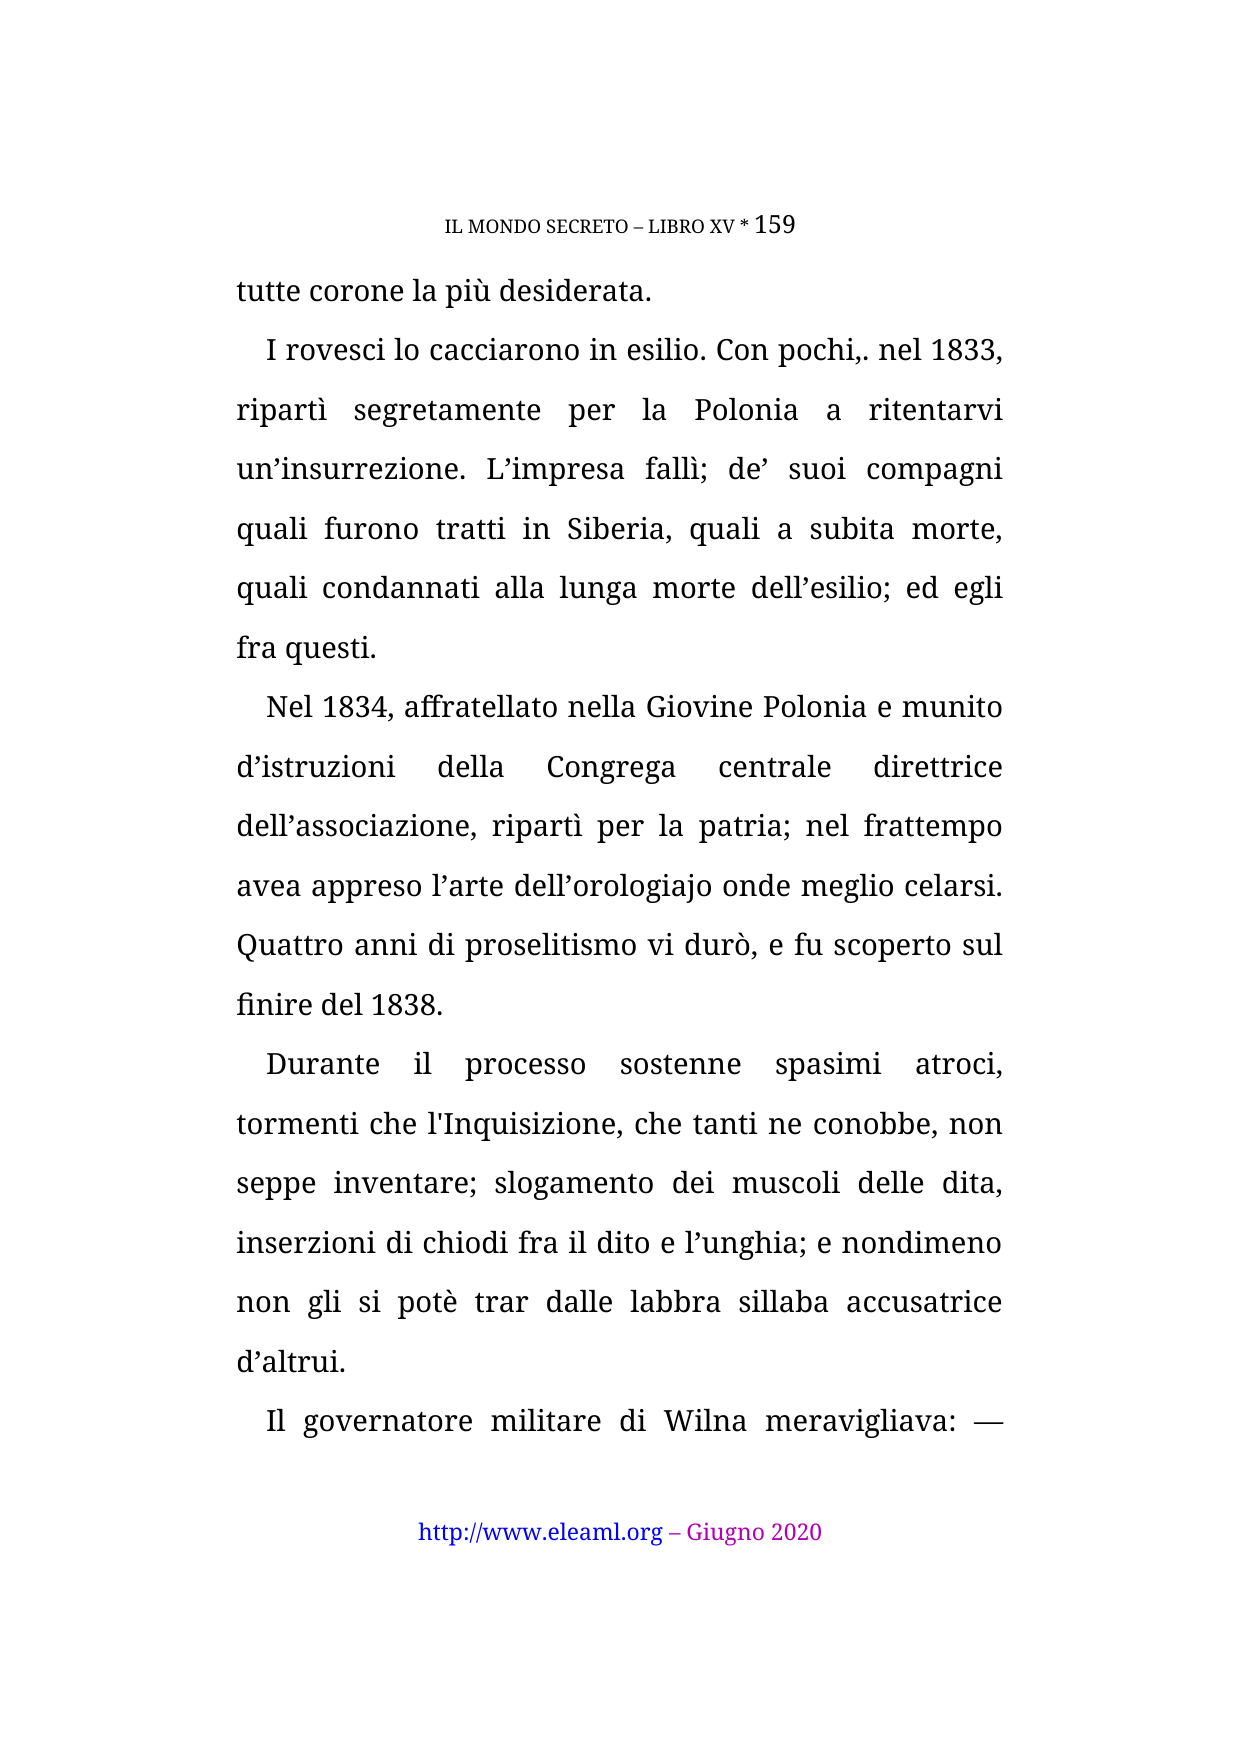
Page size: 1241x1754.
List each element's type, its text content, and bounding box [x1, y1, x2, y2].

text Il governatore militare di Wilna meravigliava: — [236, 1400, 1004, 1440]
text tutte corone la più desiderata. [236, 270, 1004, 310]
text Durante il processo sostenne spasimi atroci, tormenti che l'Inquisizione, che tanti ne conobbe, non seppe inventare; slogamento dei muscoli delle dita, inserzioni di chiodi fra il dito e l’unghia; e nondimeno non gli si potè trar dalle labbra sillaba accusatrice d’altrui. [236, 1043, 1004, 1381]
text I rovesci lo cacciarono in esilio. Con pochi,. nel 1833, ripartì segretamente per la Polonia a ritentarvi un’insurrezione. L’impresa fallì; de’ suoi compagni quali furono tratti in Siberia, quali a subita morte, quali condannati alla lunga morte dell’esilio; ed egli fra questi. [236, 330, 1004, 667]
text Nel 1834, affratellato nella Giovine Polonia e munito d’istruzioni della Congrega centrale direttrice dell’associazione, ripartì per la patria; nel frattempo avea appreso l’arte dell’orologiajo onde meglio celarsi. Quattro anni di proselitismo vi durò, e fu scoperto sul finire del 1838. [236, 687, 1004, 1024]
